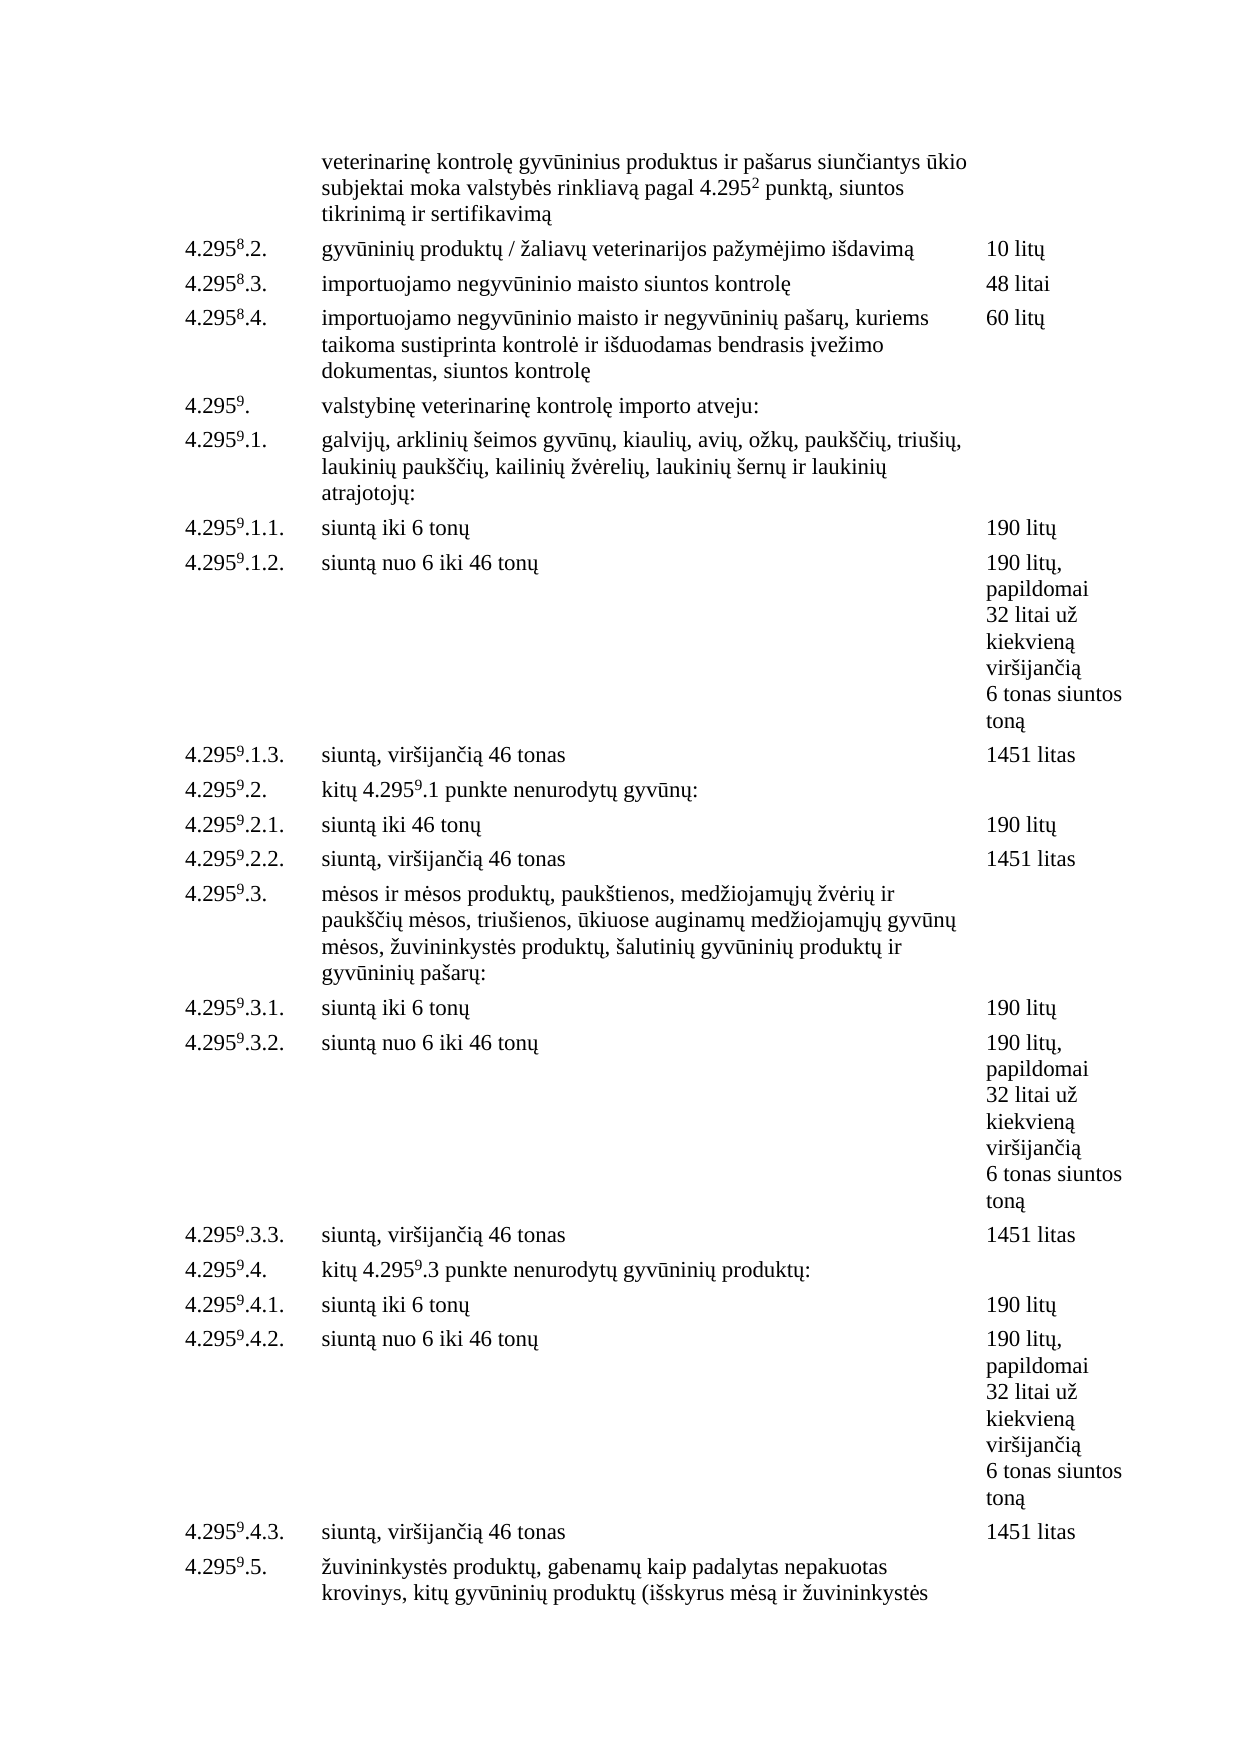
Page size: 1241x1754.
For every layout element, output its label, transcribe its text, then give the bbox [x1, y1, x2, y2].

table_cell 4.2958.3. [174, 270, 321, 304]
table_cell 190 litų [986, 514, 1148, 549]
table_cell [986, 1256, 1148, 1291]
table_cell siuntą, viršijančią 46 tonas [321, 741, 986, 776]
table_cell 4.2959.1. [174, 427, 321, 514]
table_cell siuntą iki 6 tonų [321, 514, 986, 549]
table_cell žuvininkystės produktų, gabenamų kaip padalytas nepakuotas krovinys, kitų gyvūninių produktų (išskyrus mėsą ir žuvininkystės [321, 1553, 986, 1606]
table_cell 1451 litas [986, 846, 1148, 880]
table_cell 190 litų [986, 1291, 1148, 1326]
table_cell siuntą nuo 6 iki 46 tonų [321, 1029, 986, 1221]
table_cell 4.2959.1.2. [174, 549, 321, 741]
table_cell siuntą iki 6 tonų [321, 994, 986, 1029]
table_cell 4.2959.4.1. [174, 1291, 321, 1326]
table_cell 4.2958.2. [174, 235, 321, 270]
table_cell [986, 776, 1148, 811]
table_cell importuojamo negyvūninio maisto ir negyvūninių pašarų, kuriems taikoma sustiprinta kontrolė ir išduodamas bendrasis įvežimo dokumentas, siuntos kontrolę [321, 305, 986, 392]
table_cell 4.2959.1.1. [174, 514, 321, 549]
table_cell 4.2959.4.3. [174, 1518, 321, 1553]
table_cell 190 litų [986, 811, 1148, 846]
table_cell 190 litų [986, 994, 1148, 1029]
table_cell [986, 1553, 1148, 1606]
table_cell 4.2959.4.2. [174, 1326, 321, 1518]
table_cell siuntą iki 6 tonų [321, 1291, 986, 1326]
table_cell 4.2958.4. [174, 305, 321, 392]
table_cell [174, 148, 321, 235]
table_cell 4.2959.3.2. [174, 1029, 321, 1221]
table_cell 4.2959.2. [174, 776, 321, 811]
table_cell veterinarinę kontrolę gyvūninius produktus ir pašarus siunčiantys ūkio subjektai moka valstybės rinkliavą pagal 4.2952 punktą, siuntos tikrinimą ir sertifikavimą [321, 148, 986, 235]
table_cell 4.2959.2.1. [174, 811, 321, 846]
table_cell [986, 392, 1148, 427]
table_cell mėsos ir mėsos produktų, paukštienos, medžiojamųjų žvėrių ir paukščių mėsos, triušienos, ūkiuose auginamų medžiojamųjų gyvūnų mėsos, žuvininkystės produktų, šalutinių gyvūninių produktų ir gyvūninių pašarų: [321, 880, 986, 994]
table_cell 4.2959.1.3. [174, 741, 321, 776]
table_cell siuntą, viršijančią 46 tonas [321, 846, 986, 880]
table_cell gyvūninių produktų / žaliavų veterinarijos pažymėjimo išdavimą [321, 235, 986, 270]
table_cell 48 litai [986, 270, 1148, 304]
table_cell importuojamo negyvūninio maisto siuntos kontrolę [321, 270, 986, 304]
table_cell 1451 litas [986, 1518, 1148, 1553]
table_cell valstybinę veterinarinę kontrolę importo atveju: [321, 392, 986, 427]
table_cell 190 litų, papildomai 32 litai už kiekvieną viršijančią 6 tonas siuntos toną [986, 1029, 1148, 1221]
table_cell 60 litų [986, 305, 1148, 392]
table_cell 190 litų, papildomai 32 litai už kiekvieną viršijančią 6 tonas siuntos toną [986, 1326, 1148, 1518]
table_cell 4.2959.3.1. [174, 994, 321, 1029]
table_cell [986, 427, 1148, 514]
table_cell [986, 880, 1148, 994]
table_cell 4.2959.3.3. [174, 1221, 321, 1256]
table_cell 190 litų, papildomai 32 litai už kiekvieną viršijančią 6 tonas siuntos toną [986, 549, 1148, 741]
table_cell siuntą nuo 6 iki 46 tonų [321, 549, 986, 741]
table_cell kitų 4.2959.1 punkte nenurodytų gyvūnų: [321, 776, 986, 811]
table_cell kitų 4.2959.3 punkte nenurodytų gyvūninių produktų: [321, 1256, 986, 1291]
table_cell 4.2959.5. [174, 1553, 321, 1606]
table_cell siuntą iki 46 tonų [321, 811, 986, 846]
table_cell siuntą, viršijančią 46 tonas [321, 1221, 986, 1256]
table_cell siuntą, viršijančią 46 tonas [321, 1518, 986, 1553]
table_cell 4.2959.2.2. [174, 846, 321, 880]
table_cell 1451 litas [986, 1221, 1148, 1256]
table_cell 4.2959.3. [174, 880, 321, 994]
table_cell galvijų, arklinių šeimos gyvūnų, kiaulių, avių, ožkų, paukščių, triušių, laukinių paukščių, kailinių žvėrelių, laukinių šernų ir laukinių atrajotojų: [321, 427, 986, 514]
table_cell [986, 148, 1148, 235]
table_cell 4.2959. [174, 392, 321, 427]
table_cell 4.2959.4. [174, 1256, 321, 1291]
table_cell 10 litų [986, 235, 1148, 270]
table_cell 1451 litas [986, 741, 1148, 776]
table_cell siuntą nuo 6 iki 46 tonų [321, 1326, 986, 1518]
